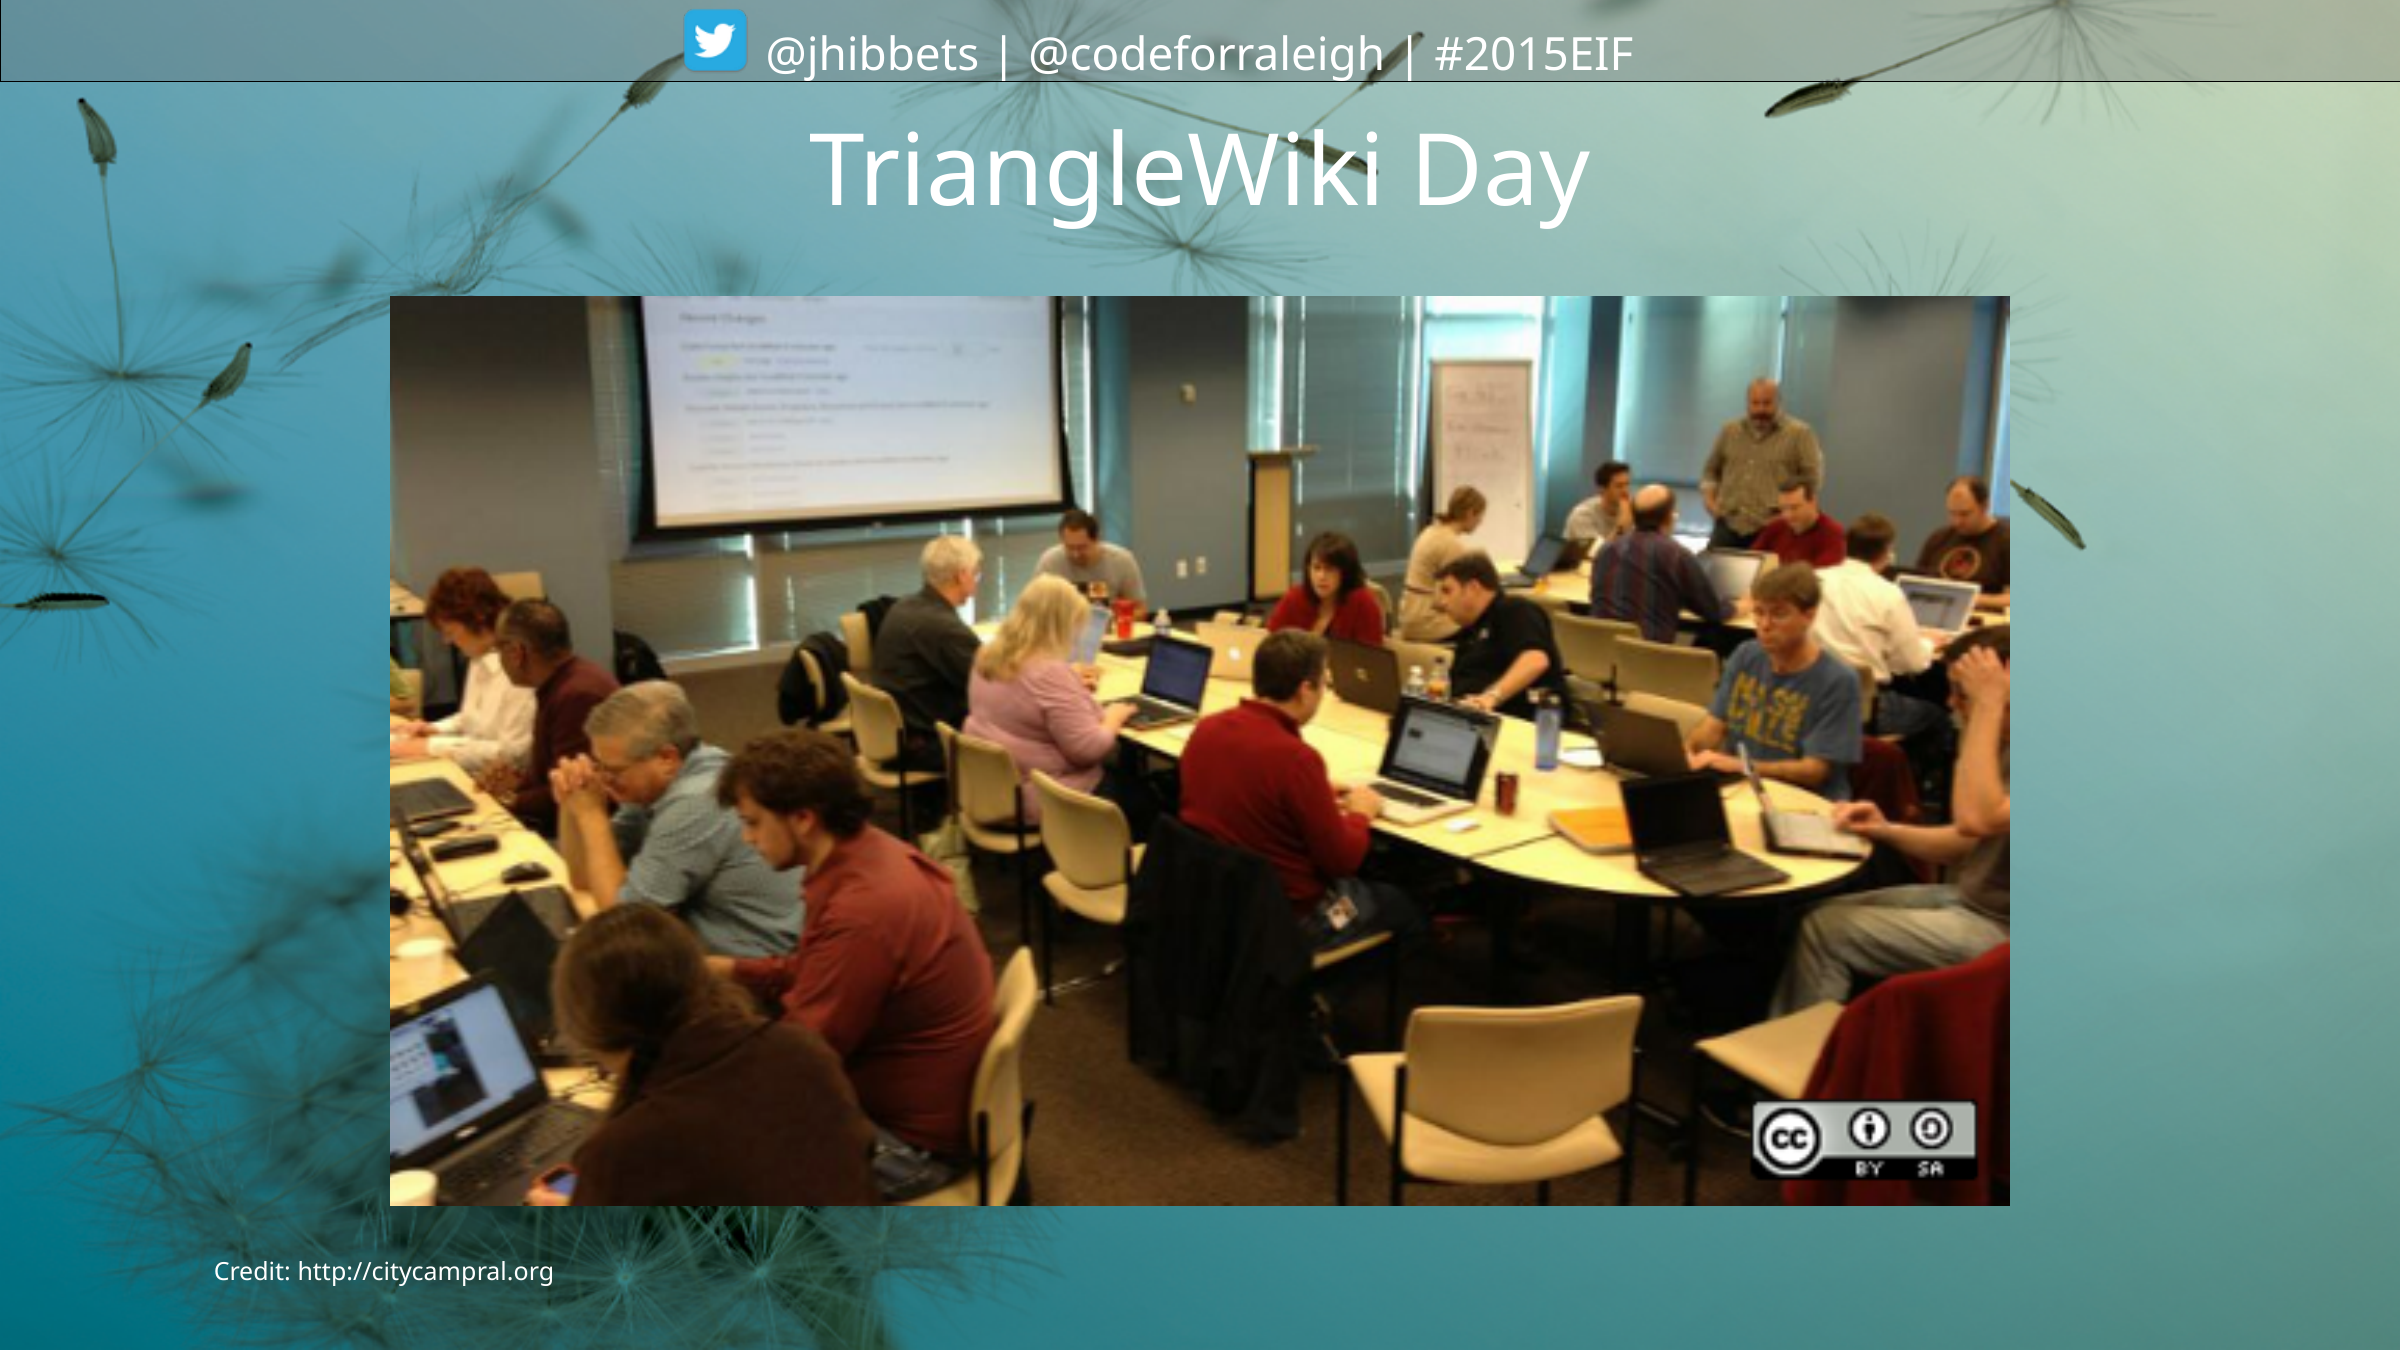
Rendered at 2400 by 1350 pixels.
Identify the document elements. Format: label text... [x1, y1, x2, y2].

title TriangleWiki Day [120, 53, 2281, 280]
picture [682, 8, 750, 53]
picture [0, 82, 2400, 1350]
text_box Credit: http://citycampral.org [199, 1245, 756, 1293]
